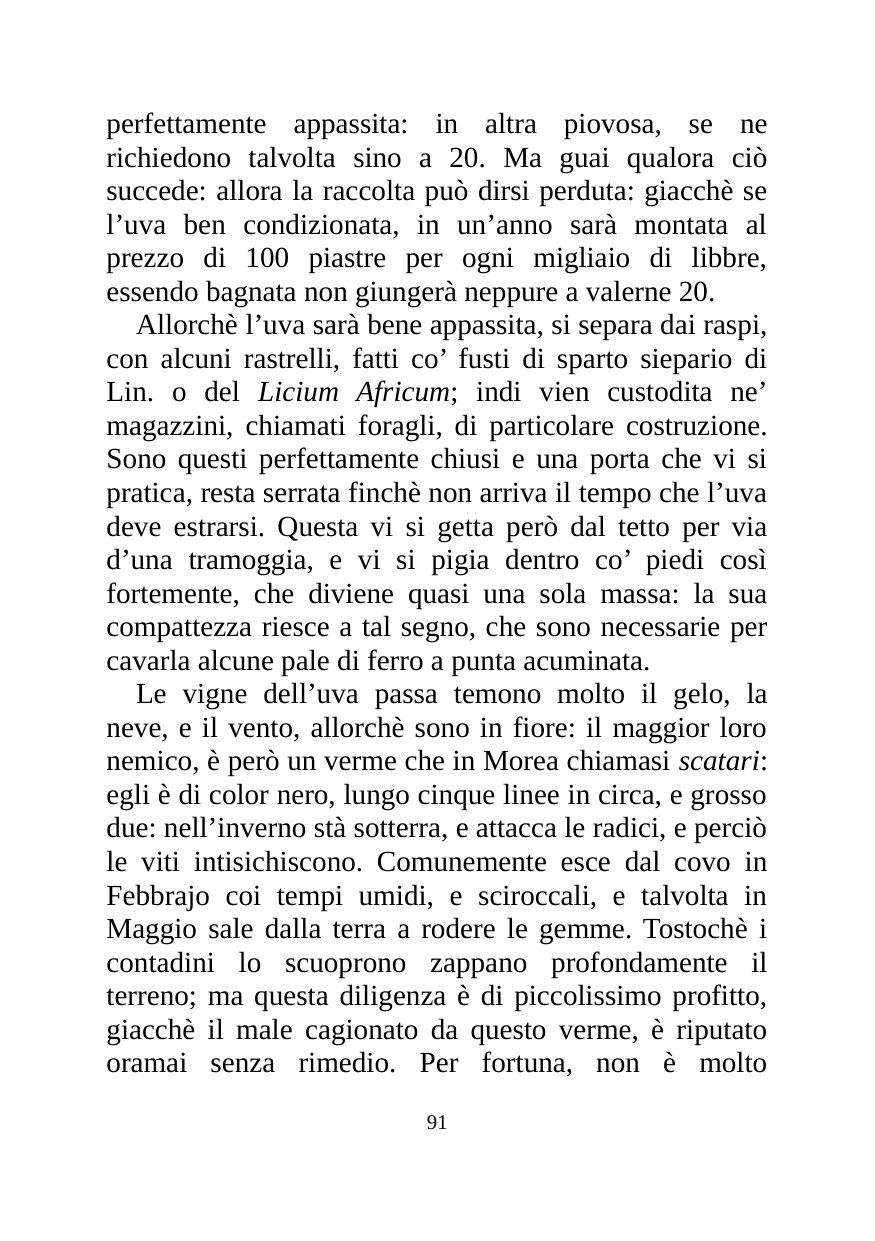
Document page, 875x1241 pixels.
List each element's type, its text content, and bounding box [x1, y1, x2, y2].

text Le vigne dell’uva passa temono molto il gelo, la neve, e il vento, allorchè sono in fiore: il maggior loro nemico, è però un verme che in Morea chiamasi scatari: egli è di color nero, lungo cinque linee in circa, e grosso due: nell’inverno stà sotterra, e attacca le radici, e perciò le viti intisichiscono. Comunemente esce dal covo in Febbrajo coi tempi umidi, e sciroccali, e talvolta in Maggio sale dalla terra a rodere le gemme. Tostochè i contadini lo scuoprono zappano profondamente il terreno; ma questa diligenza è di piccolissimo profitto, giacchè il male cagionato da questo verme, è riputato oramai senza rimedio. Per fortuna, non è molto [106, 676, 768, 1079]
text Allorchè l’uva sarà bene appassita, si separa dai raspi, con alcuni rastrelli, fatti co’ fusti di sparto siepario di Lin. o del Licium Africum; indi vien custodita ne’ magazzini, chiamati foragli, di particolare costruzione. Sono questi perfettamente chiusi e una porta che vi si pratica, resta serrata finchè non arriva il tempo che l’uva deve estrarsi. Questa vi si getta però dal tetto per via d’una tramoggia, e vi si pigia dentro co’ piedi così fortemente, che diviene quasi una sola massa: la sua compattezza riesce a tal segno, che sono necessarie per cavarla alcune pale di ferro a punta acuminata. [106, 307, 768, 676]
text perfettamente appassita: in altra piovosa, se ne richiedono talvolta sino a 20. Ma guai qualora ciò succede: allora la raccolta può dirsi perduta: giacchè se l’uva ben condizionata, in un’anno sarà montata al prezzo di 100 piastre per ogni migliaio di libbre, essendo bagnata non giungerà neppure a valerne 20. [106, 106, 768, 307]
